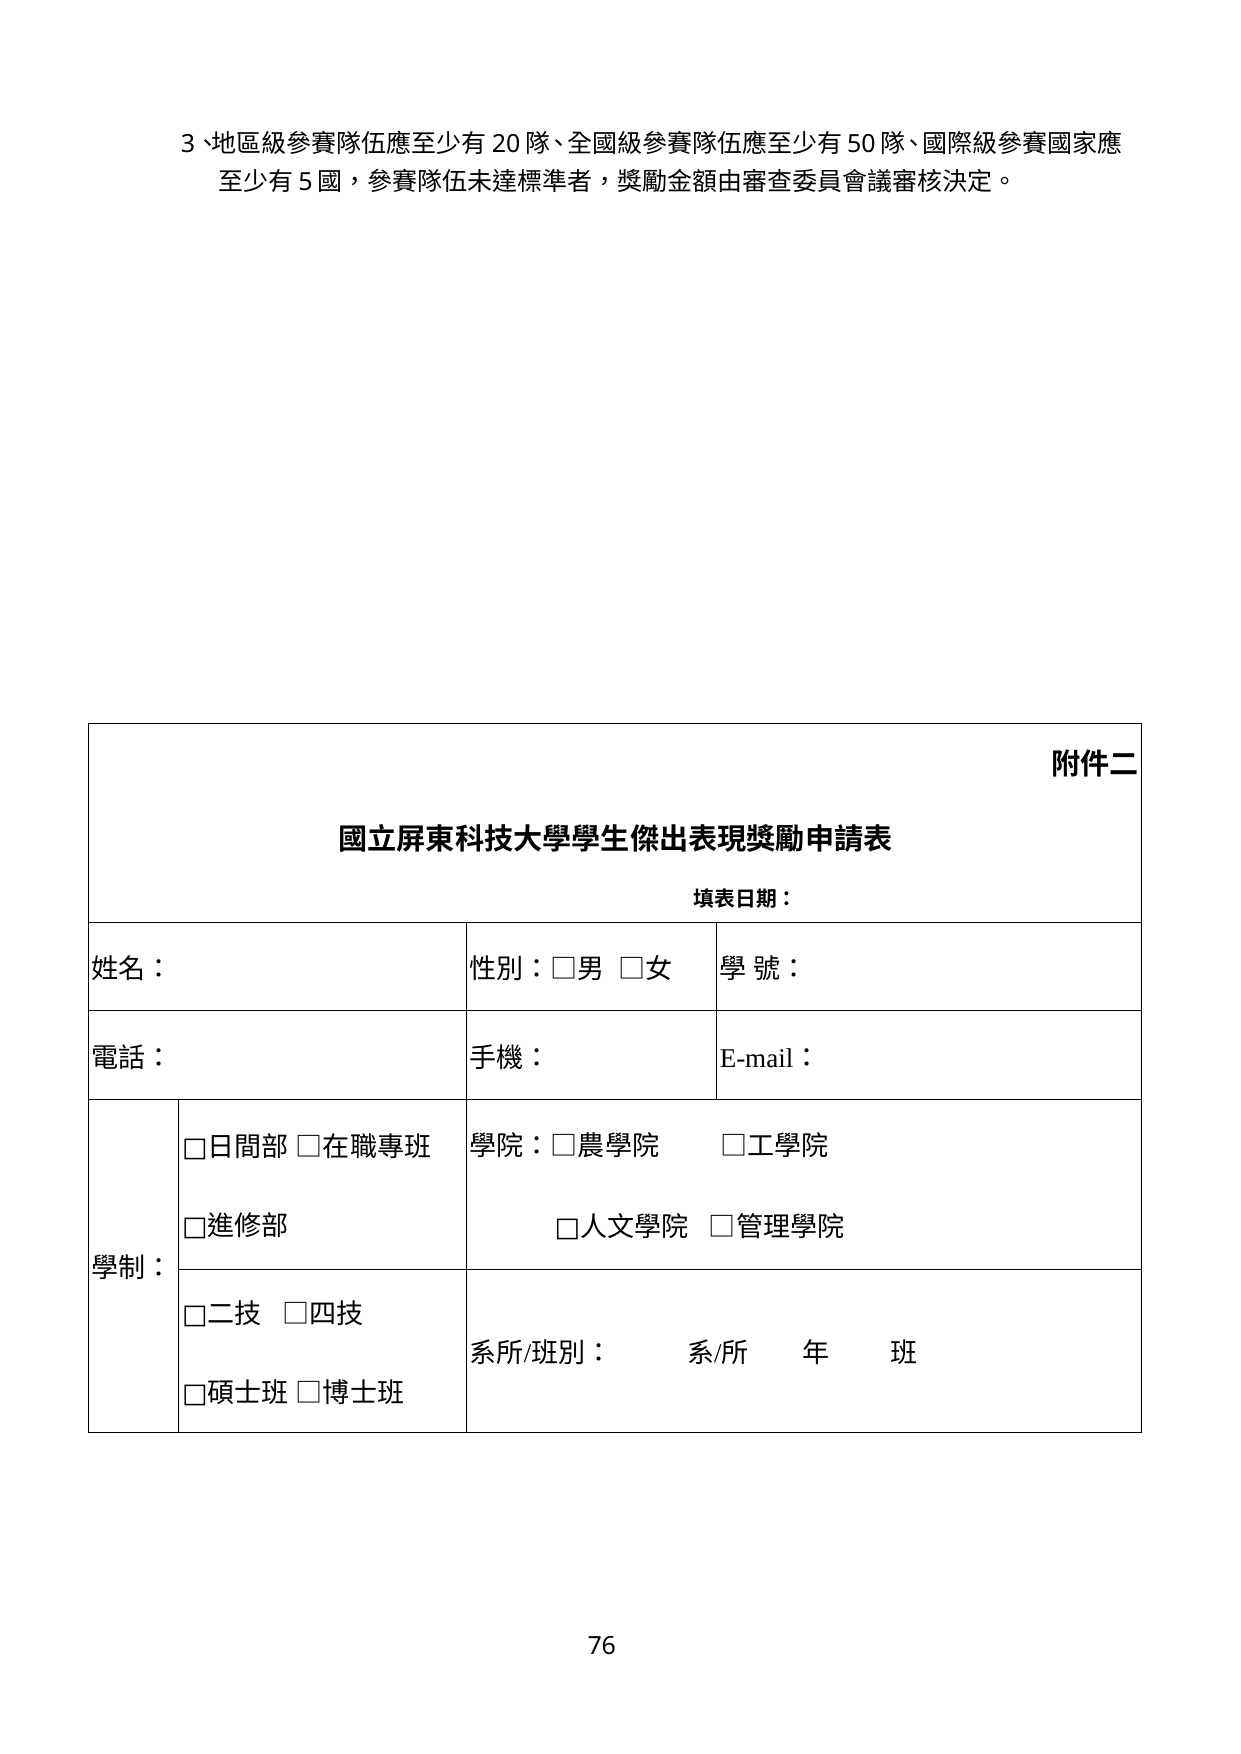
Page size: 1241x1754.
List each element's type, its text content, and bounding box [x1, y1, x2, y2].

table_cell 姓名： [89, 923, 466, 1010]
table_cell 性別：□男 □女 [467, 923, 716, 1010]
table_cell 系所/班別： 系/所 年 班 [467, 1270, 1141, 1432]
table_cell 電話： [89, 1011, 466, 1099]
table_cell 填表日期： [89, 874, 1141, 922]
table_cell 手機： [467, 1011, 716, 1099]
table_cell E-mail： [717, 1011, 1141, 1099]
table_cell □日間部 □在職專班 □進修部 [179, 1100, 466, 1269]
table_cell 學制： [89, 1100, 178, 1432]
table_cell □二技 □四技 □碩士班 □博士班 [179, 1270, 466, 1432]
table_cell 學院：□農學院 □工學院 □人文學院 □管理學院 [467, 1100, 1141, 1269]
text 3、地區級參賽隊伍應至少有20隊、全國級參賽隊伍應至少有50隊、國際級參賽國家應至少有5國，參賽隊伍未達標準者，獎勵金額由審查委員會議審核決定。 [181, 123, 1122, 198]
table_header 附件二 [89, 724, 1141, 799]
table_cell 國立屏東科技大學學生傑出表現獎勵申請表 [89, 799, 1141, 874]
table_cell 學 號： [717, 923, 1141, 1010]
